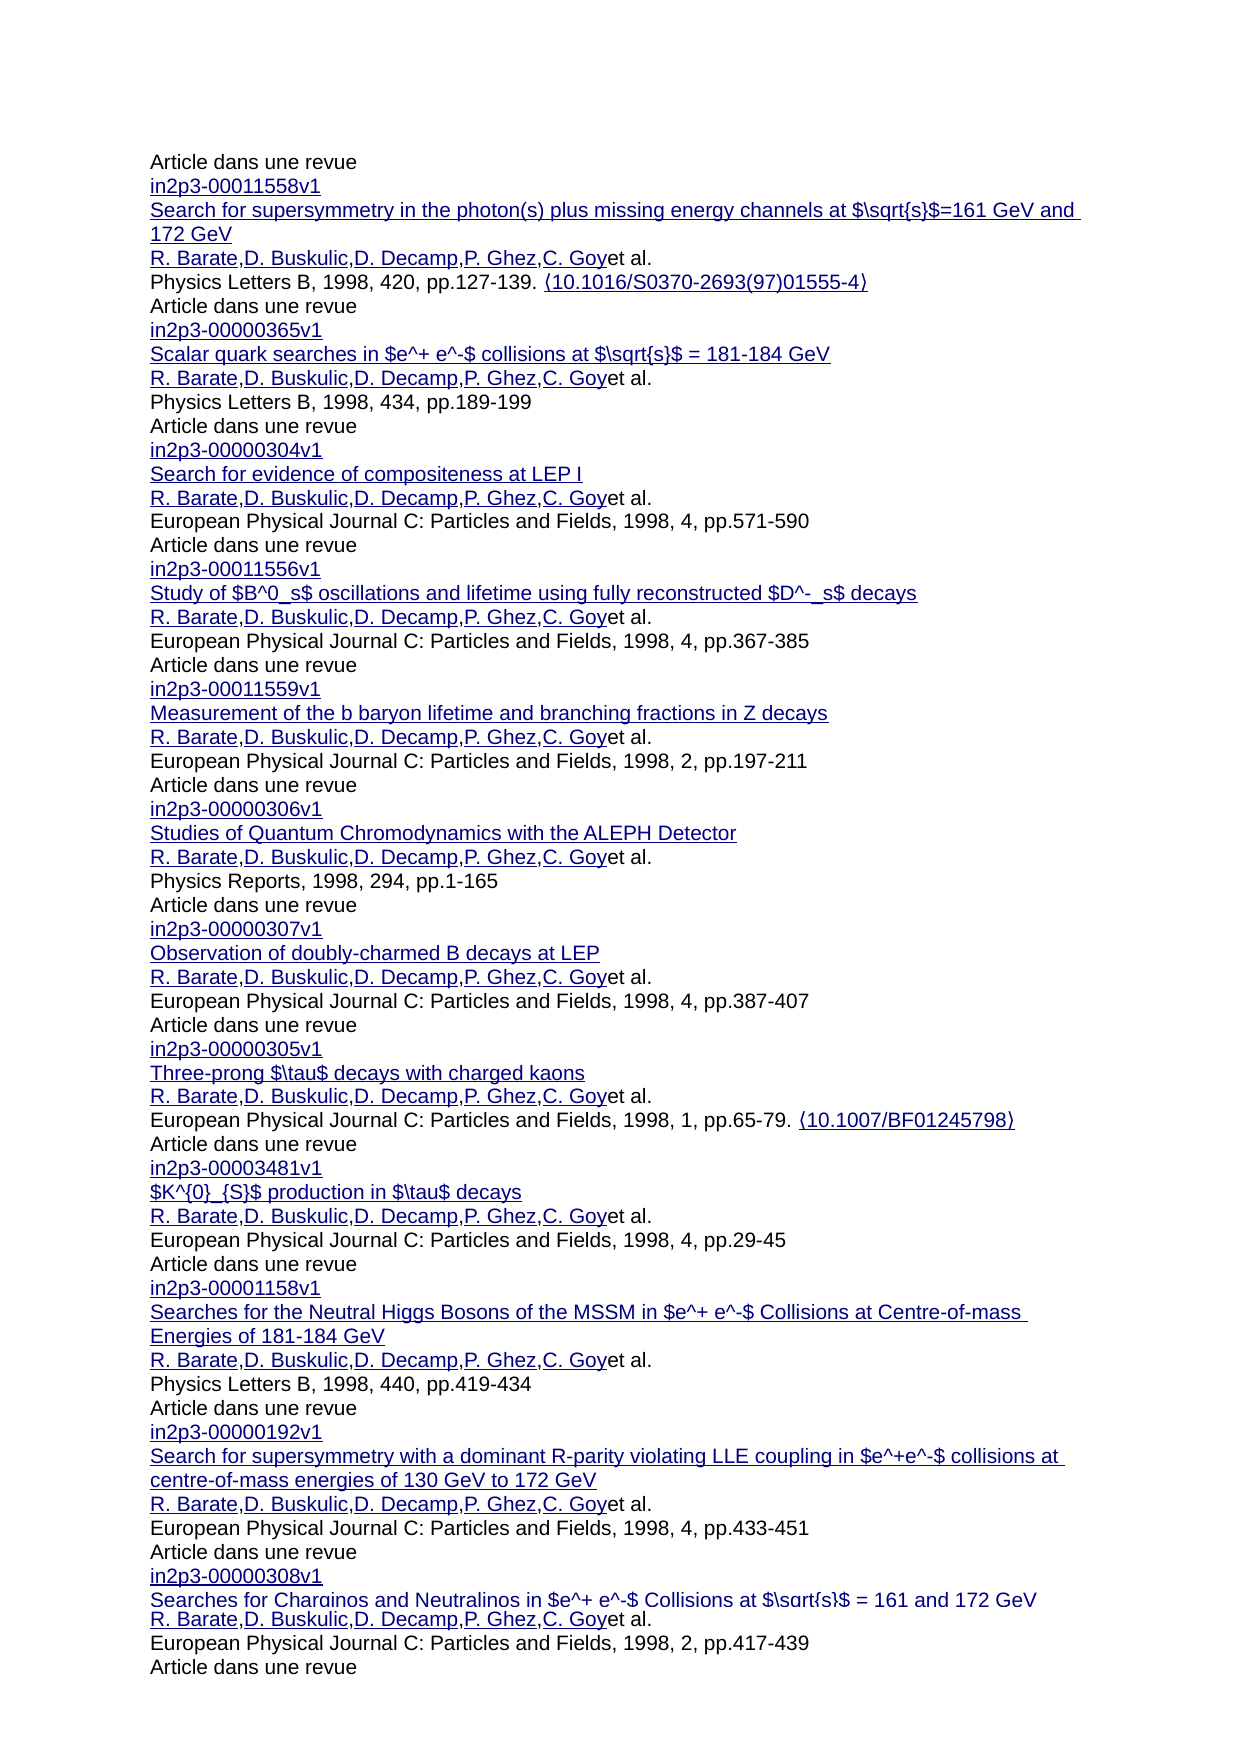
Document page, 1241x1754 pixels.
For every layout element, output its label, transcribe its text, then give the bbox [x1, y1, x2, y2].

table_cell Studies of Quantum Chromodynamics with the ALEPH Detector R. Barate,D. Buskulic,D. Decamp,P. Ghez,C. Goyet al. Physics Reports, 1998, 294, pp.1-165 Article dans une revue in2p3-00000307v1 [150, 821, 1090, 941]
table_cell Searches for Charginos and Neutralinos in $e^+ e^-$ Collisions at $\sqrt{s}$ = 161 and 172 GeV R. Barate,D. Buskulic,D. Decamp,P. Ghez,C. Goyet al. European Physical Journal C: Particles and Fields, 1998, 2, pp.417-439 Article dans une revue [150, 1588, 1090, 1679]
table_cell Scalar quark searches in $e^+ e^-$ collisions at $\sqrt{s}$ = 181-184 GeV R. Barate,D. Buskulic,D. Decamp,P. Ghez,C. Goyet al. Physics Letters B, 1998, 434, pp.189-199 Article dans une revue in2p3-00000304v1 [150, 342, 1090, 461]
table_cell $K^{0}_{S}$ production in $\tau$ decays R. Barate,D. Buskulic,D. Decamp,P. Ghez,C. Goyet al. European Physical Journal C: Particles and Fields, 1998, 4, pp.29-45 Article dans une revue in2p3-00001158v1 [150, 1180, 1090, 1300]
table_cell Measurement of the b baryon lifetime and branching fractions in Z decays R. Barate,D. Buskulic,D. Decamp,P. Ghez,C. Goyet al. European Physical Journal C: Particles and Fields, 1998, 2, pp.197-211 Article dans une revue in2p3-00000306v1 [150, 701, 1090, 821]
table_cell Searches for the Neutral Higgs Bosons of the MSSM in $e^+ e^-$ Collisions at Centre-of-mass Energies of 181-184 GeV R. Barate,D. Buskulic,D. Decamp,P. Ghez,C. Goyet al. Physics Letters B, 1998, 440, pp.419-434 Article dans une revue in2p3-00000192v1 [150, 1300, 1090, 1444]
table_cell Article dans une revue in2p3-00011558v1 [150, 150, 1090, 198]
table_cell Search for evidence of compositeness at LEP I R. Barate,D. Buskulic,D. Decamp,P. Ghez,C. Goyet al. European Physical Journal C: Particles and Fields, 1998, 4, pp.571-590 Article dans une revue in2p3-00011556v1 [150, 461, 1090, 581]
table_cell Three-prong $\tau$ decays with charged kaons R. Barate,D. Buskulic,D. Decamp,P. Ghez,C. Goyet al. European Physical Journal C: Particles and Fields, 1998, 1, pp.65-79. ⟨10.1007/BF01245798⟩ Article dans une revue in2p3-00003481v1 [150, 1060, 1090, 1180]
table_cell Observation of doubly-charmed B decays at LEP R. Barate,D. Buskulic,D. Decamp,P. Ghez,C. Goyet al. European Physical Journal C: Particles and Fields, 1998, 4, pp.387-407 Article dans une revue in2p3-00000305v1 [150, 941, 1090, 1060]
table_cell Search for supersymmetry with a dominant R-parity violating LLE coupling in $e^+e^-$ collisions at centre-of-mass energies of 130 GeV to 172 GeV R. Barate,D. Buskulic,D. Decamp,P. Ghez,C. Goyet al. European Physical Journal C: Particles and Fields, 1998, 4, pp.433-451 Article dans une revue in2p3-00000308v1 [150, 1444, 1090, 1587]
table_cell Study of $B^0_s$ oscillations and lifetime using fully reconstructed $D^-_s$ decays R. Barate,D. Buskulic,D. Decamp,P. Ghez,C. Goyet al. European Physical Journal C: Particles and Fields, 1998, 4, pp.367-385 Article dans une revue in2p3-00011559v1 [150, 581, 1090, 701]
table_cell Search for supersymmetry in the photon(s) plus missing energy channels at $\sqrt{s}$=161 GeV and 172 GeV R. Barate,D. Buskulic,D. Decamp,P. Ghez,C. Goyet al. Physics Letters B, 1998, 420, pp.127-139. ⟨10.1016/S0370-2693(97)01555-4⟩ Article dans une revue in2p3-00000365v1 [150, 198, 1090, 342]
